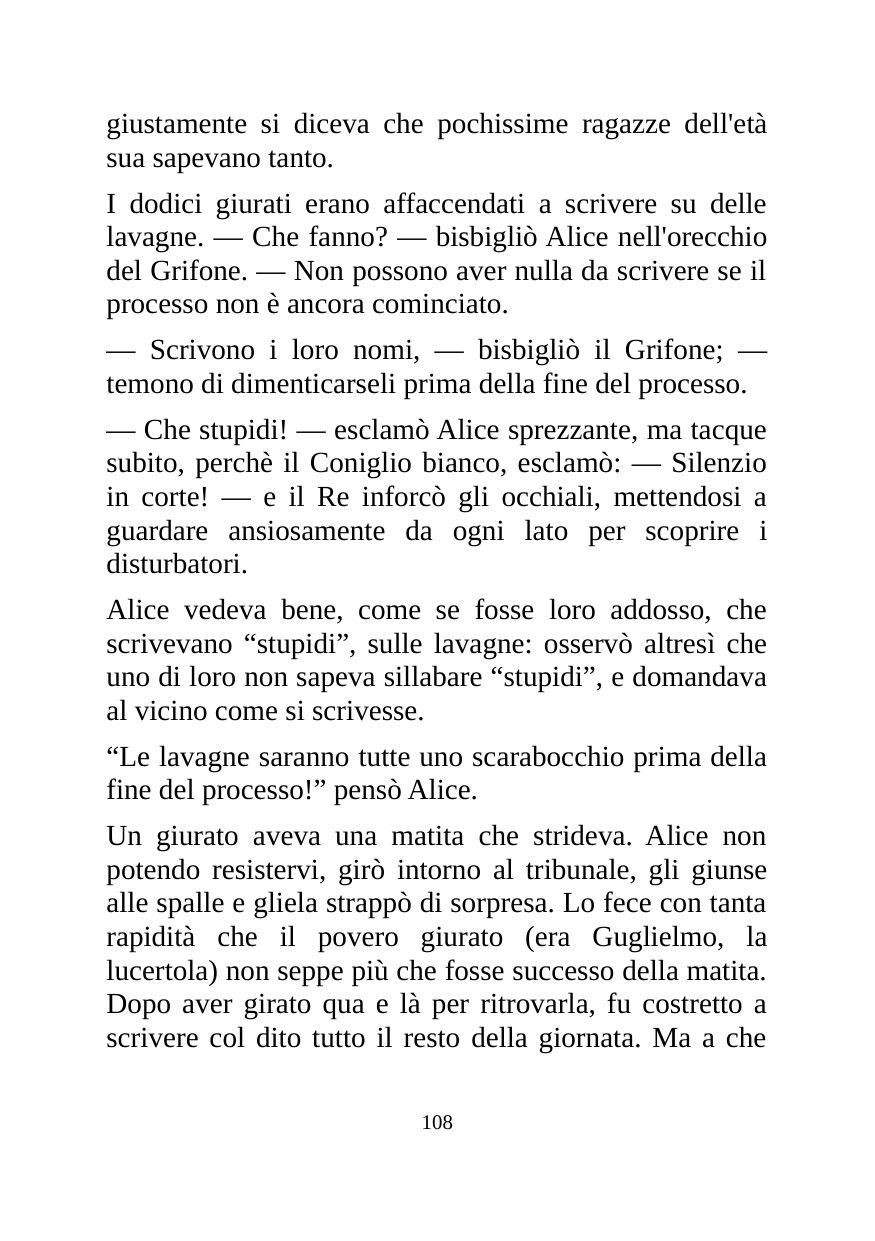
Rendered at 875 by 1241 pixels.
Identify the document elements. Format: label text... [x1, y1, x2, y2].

text Alice vedeva bene, come se fosse loro addosso, che scrivevano “stupidi”, sulle lavagne: osservò altresì che uno di loro non sapeva sillabare “stupidi”, e domandava al vicino come si scrivesse. [106, 592, 768, 726]
text giustamente si diceva che pochissime ragazze dell'età sua sapevano tanto. [106, 106, 768, 173]
text — Che stupidi! — esclamò Alice sprezzante, ma tacque subito, perchè il Coniglio bianco, esclamò: — Silenzio in corte! — e il Re inforcò gli occhiali, mettendosi a guardare ansiosamente da ogni lato per scoprire i disturbatori. [106, 412, 768, 580]
text I dodici giurati erano affaccendati a scrivere su delle lavagne. — Che fanno? — bisbigliò Alice nell'orecchio del Grifone. — Non possono aver nulla da scrivere se il processo non è ancora cominciato. [106, 186, 768, 320]
text Un giurato aveva una matita che strideva. Alice non potendo resistervi, girò intorno al tribunale, gli giunse alle spalle e gliela strappò di sorpresa. Lo fece con tanta rapidità che il povero giurato (era Guglielmo, la lucertola) non seppe più che fosse successo della matita. Dopo aver girato qua e là per ritrovarla, fu costretto a scrivere col dito tutto il resto della giornata. Ma a che [106, 818, 768, 1053]
text “Le lavagne saranno tutte uno scarabocchio prima della fine del processo!” pensò Alice. [106, 739, 768, 806]
text — Scrivono i loro nomi, — bisbigliò il Grifone; — temono di dimenticarseli prima della fine del processo. [106, 332, 768, 399]
